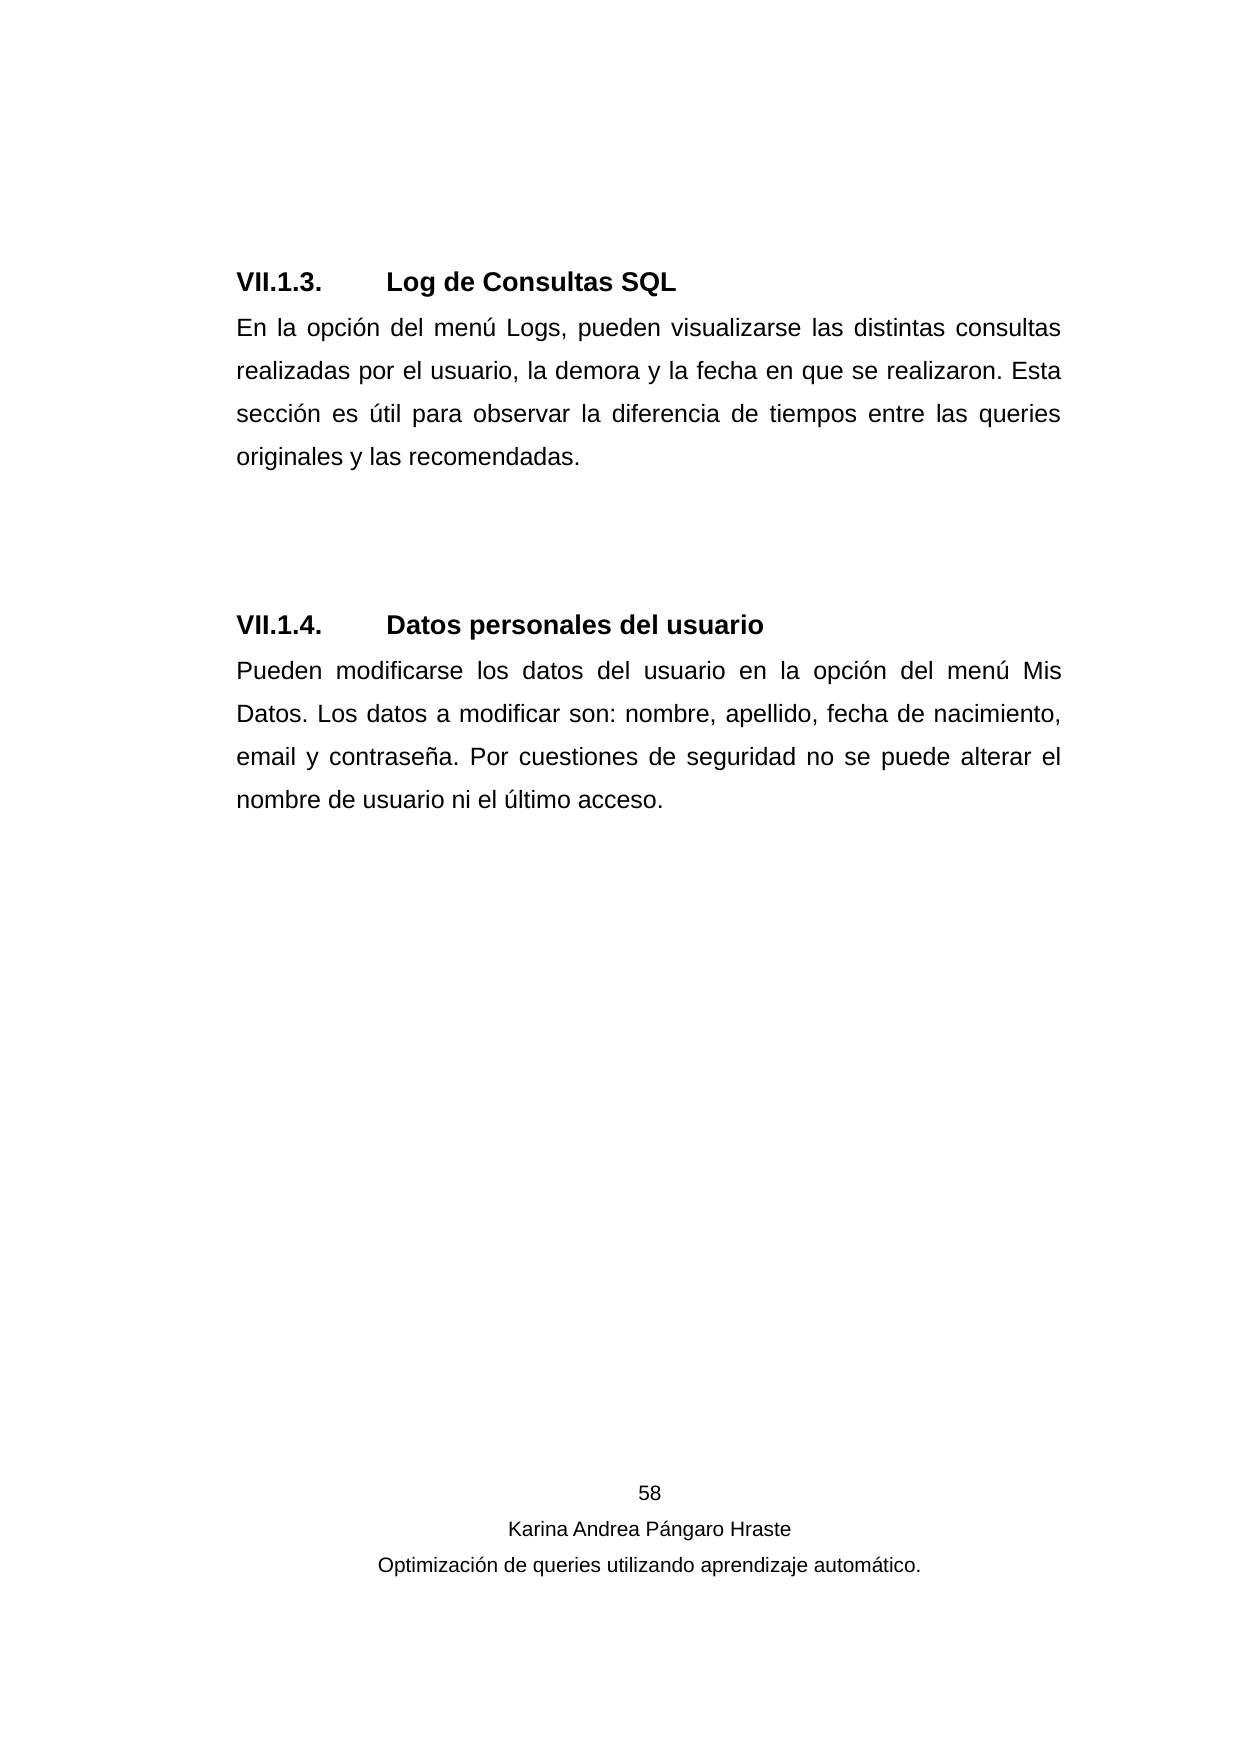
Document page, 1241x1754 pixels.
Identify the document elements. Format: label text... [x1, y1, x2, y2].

subtitle Log de Consultas SQL [236, 266, 1063, 297]
subtitle Datos personales del usuario [236, 609, 1063, 640]
text Pueden modificarse los datos del usuario en la opción del menú Mis Datos. Los datos a modificar son: nombre, apellido, fecha de nacimiento, email y contraseña. Por cuestiones de seguridad no se puede alterar el nombre de usuario ni el último acceso. [236, 656, 1063, 814]
text En la opción del menú Logs, pueden visualizarse las distintas consultas realizadas por el usuario, la demora y la fecha en que se realizaron. Esta sección es útil para observar la diferencia de tiempos entre las queries originales y las recomendadas. [236, 313, 1063, 471]
